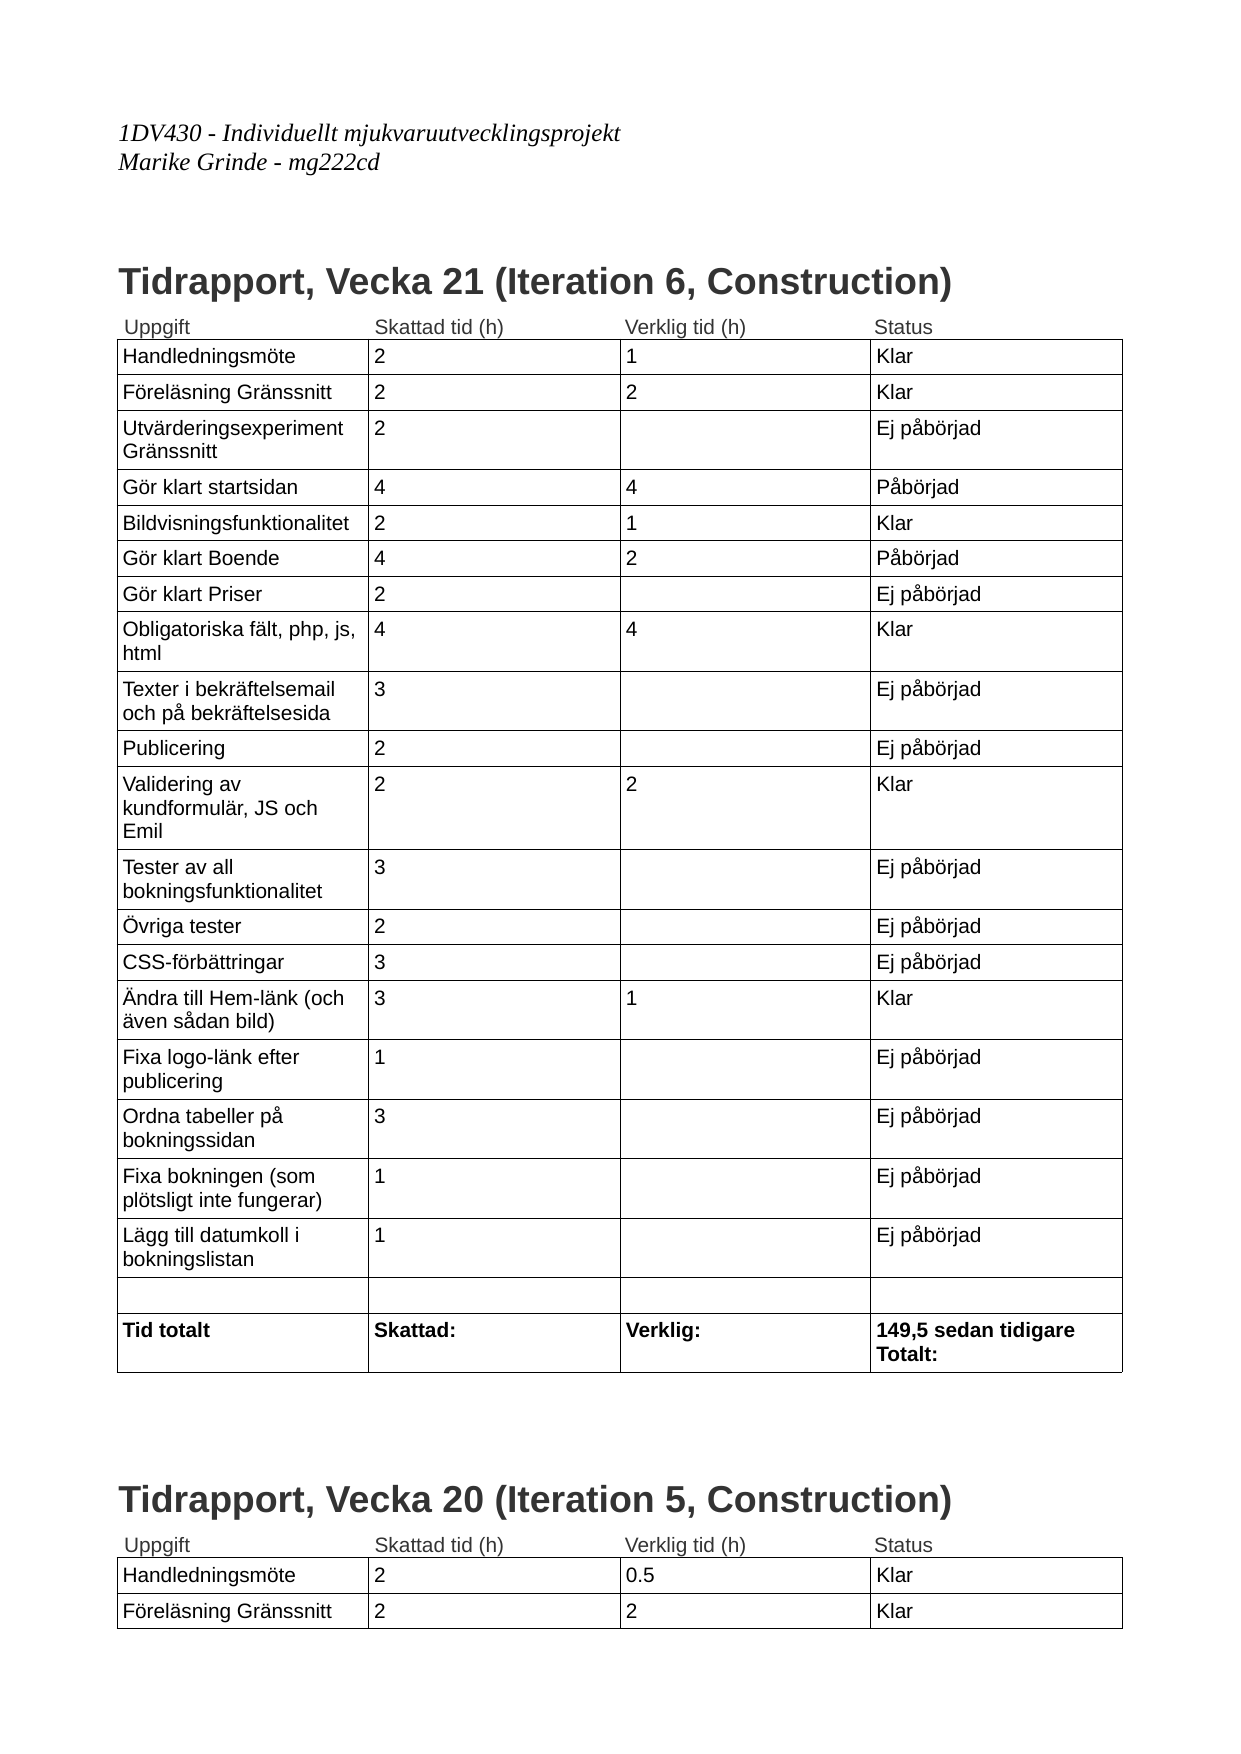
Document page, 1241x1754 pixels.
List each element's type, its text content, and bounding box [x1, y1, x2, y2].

table_cell 2 [369, 731, 620, 766]
table_cell 2 [369, 411, 620, 469]
table_cell 1 [621, 506, 870, 540]
table_cell [621, 411, 870, 469]
table_cell Verklig: [621, 1314, 870, 1372]
table_cell [621, 577, 870, 611]
table_cell Fixa bokningen (som plötsligt inte fungerar) [118, 1159, 368, 1217]
table_cell Ej påbörjad [871, 731, 1122, 766]
table_cell 2 [369, 577, 620, 611]
table_cell Ej påbörjad [871, 1100, 1122, 1158]
table_header Klar [871, 340, 1122, 374]
subtitle Tidrapport, Vecka 21 (Iteration 6, Construction) [118, 259, 1122, 302]
table_cell Ej påbörjad [871, 910, 1122, 944]
table_header 1 [621, 340, 870, 374]
table_header 0,5 [621, 1558, 870, 1593]
text Uppgift Skattad tid (h) Verklig tid (h) Status [118, 1533, 1122, 1557]
table_cell [369, 1278, 620, 1312]
table_cell 1 [369, 1159, 620, 1217]
table_cell 4 [369, 470, 620, 504]
table_cell Utvärderingsexperiment Gränssnitt [118, 411, 368, 469]
table_cell Klar [871, 506, 1122, 540]
table_header Klar [871, 1558, 1122, 1593]
table_cell 3 [369, 850, 620, 908]
table_cell Ej påbörjad [871, 577, 1122, 611]
table_cell [621, 1100, 870, 1158]
table_cell 4 [621, 612, 870, 671]
table_cell Fixa logo-länk efter publicering [118, 1040, 368, 1098]
table_cell [621, 1278, 870, 1312]
table_cell Ej påbörjad [871, 850, 1122, 908]
table_cell Validering av kundformulär, JS och Emil [118, 767, 368, 849]
table_cell 149,5 sedan tidigare Totalt: [871, 1314, 1122, 1372]
table_cell Bildvisningsfunktionalitet [118, 506, 368, 540]
table_header Handledningsmöte [118, 340, 368, 374]
table_header 2 [369, 340, 620, 374]
table_cell 2 [369, 375, 620, 409]
table_cell Ändra till Hem-länk (och även sådan bild) [118, 981, 368, 1039]
table_cell Texter i bekräftelsemail och på bekräftelsesida [118, 672, 368, 730]
table_cell 3 [369, 1100, 620, 1158]
table_cell [118, 1278, 368, 1312]
table_cell 2 [621, 541, 870, 576]
table_cell [621, 1219, 870, 1277]
table_cell [621, 945, 870, 979]
table_cell 1 [369, 1040, 620, 1098]
table_cell Föreläsning Gränssnitt [118, 375, 368, 409]
table_cell [621, 910, 870, 944]
table_cell 2 [621, 375, 870, 409]
table_cell Obligatoriska fält, php, js, html [118, 612, 368, 671]
table_header Handledningsmöte [118, 1558, 368, 1593]
table_cell [871, 1278, 1122, 1312]
table_cell Klar [871, 375, 1122, 409]
table_header 2 [369, 1558, 620, 1593]
table_cell Gör klart startsidan [118, 470, 368, 504]
table_cell Ej påbörjad [871, 411, 1122, 469]
table_cell Klar [871, 981, 1122, 1039]
table_cell Ej påbörjad [871, 945, 1122, 979]
table_cell 2 [369, 910, 620, 944]
table_cell 4 [621, 470, 870, 504]
table_cell 2 [369, 767, 620, 849]
table_cell Skattad: [369, 1314, 620, 1372]
table_cell Tester av all bokningsfunktionalitet [118, 850, 368, 908]
table_cell Ej påbörjad [871, 672, 1122, 730]
table_cell Föreläsning Gränssnitt [118, 1594, 368, 1628]
text Uppgift Skattad tid (h) Verklig tid (h) Status [118, 314, 1122, 338]
table_cell Ej påbörjad [871, 1219, 1122, 1277]
table_cell Klar [871, 767, 1122, 849]
table_cell [621, 850, 870, 908]
table_cell 2 [621, 767, 870, 849]
table_cell Ej påbörjad [871, 1159, 1122, 1217]
table_cell 3 [369, 981, 620, 1039]
table_cell Påbörjad [871, 470, 1122, 504]
table_cell Lägg till datumkoll i bokningslistan [118, 1219, 368, 1277]
table_cell [621, 1040, 870, 1098]
table_cell Ej påbörjad [871, 1040, 1122, 1098]
table_cell Klar [871, 1594, 1122, 1628]
table_cell 2 [621, 1594, 870, 1628]
table_cell Klar [871, 612, 1122, 671]
table_cell Gör klart Priser [118, 577, 368, 611]
table_cell 3 [369, 945, 620, 979]
table_cell Ordna tabeller på bokningssidan [118, 1100, 368, 1158]
table_cell Gör klart Boende [118, 541, 368, 576]
table_cell 1 [621, 981, 870, 1039]
table_cell Tid totalt [118, 1314, 368, 1372]
table_cell Övriga tester [118, 910, 368, 944]
table_cell [621, 672, 870, 730]
table_cell 2 [369, 1594, 620, 1628]
table_cell 4 [369, 541, 620, 576]
table_cell Påbörjad [871, 541, 1122, 576]
table_cell 4 [369, 612, 620, 671]
table_cell [621, 1159, 870, 1217]
table_cell CSS-förbättringar [118, 945, 368, 979]
table_cell 3 [369, 672, 620, 730]
table_cell 1 [369, 1219, 620, 1277]
table_cell [621, 731, 870, 766]
subtitle Tidrapport, Vecka 20 (Iteration 5, Construction) [118, 1478, 1122, 1521]
table_cell 2 [369, 506, 620, 540]
table_cell Publicering [118, 731, 368, 766]
